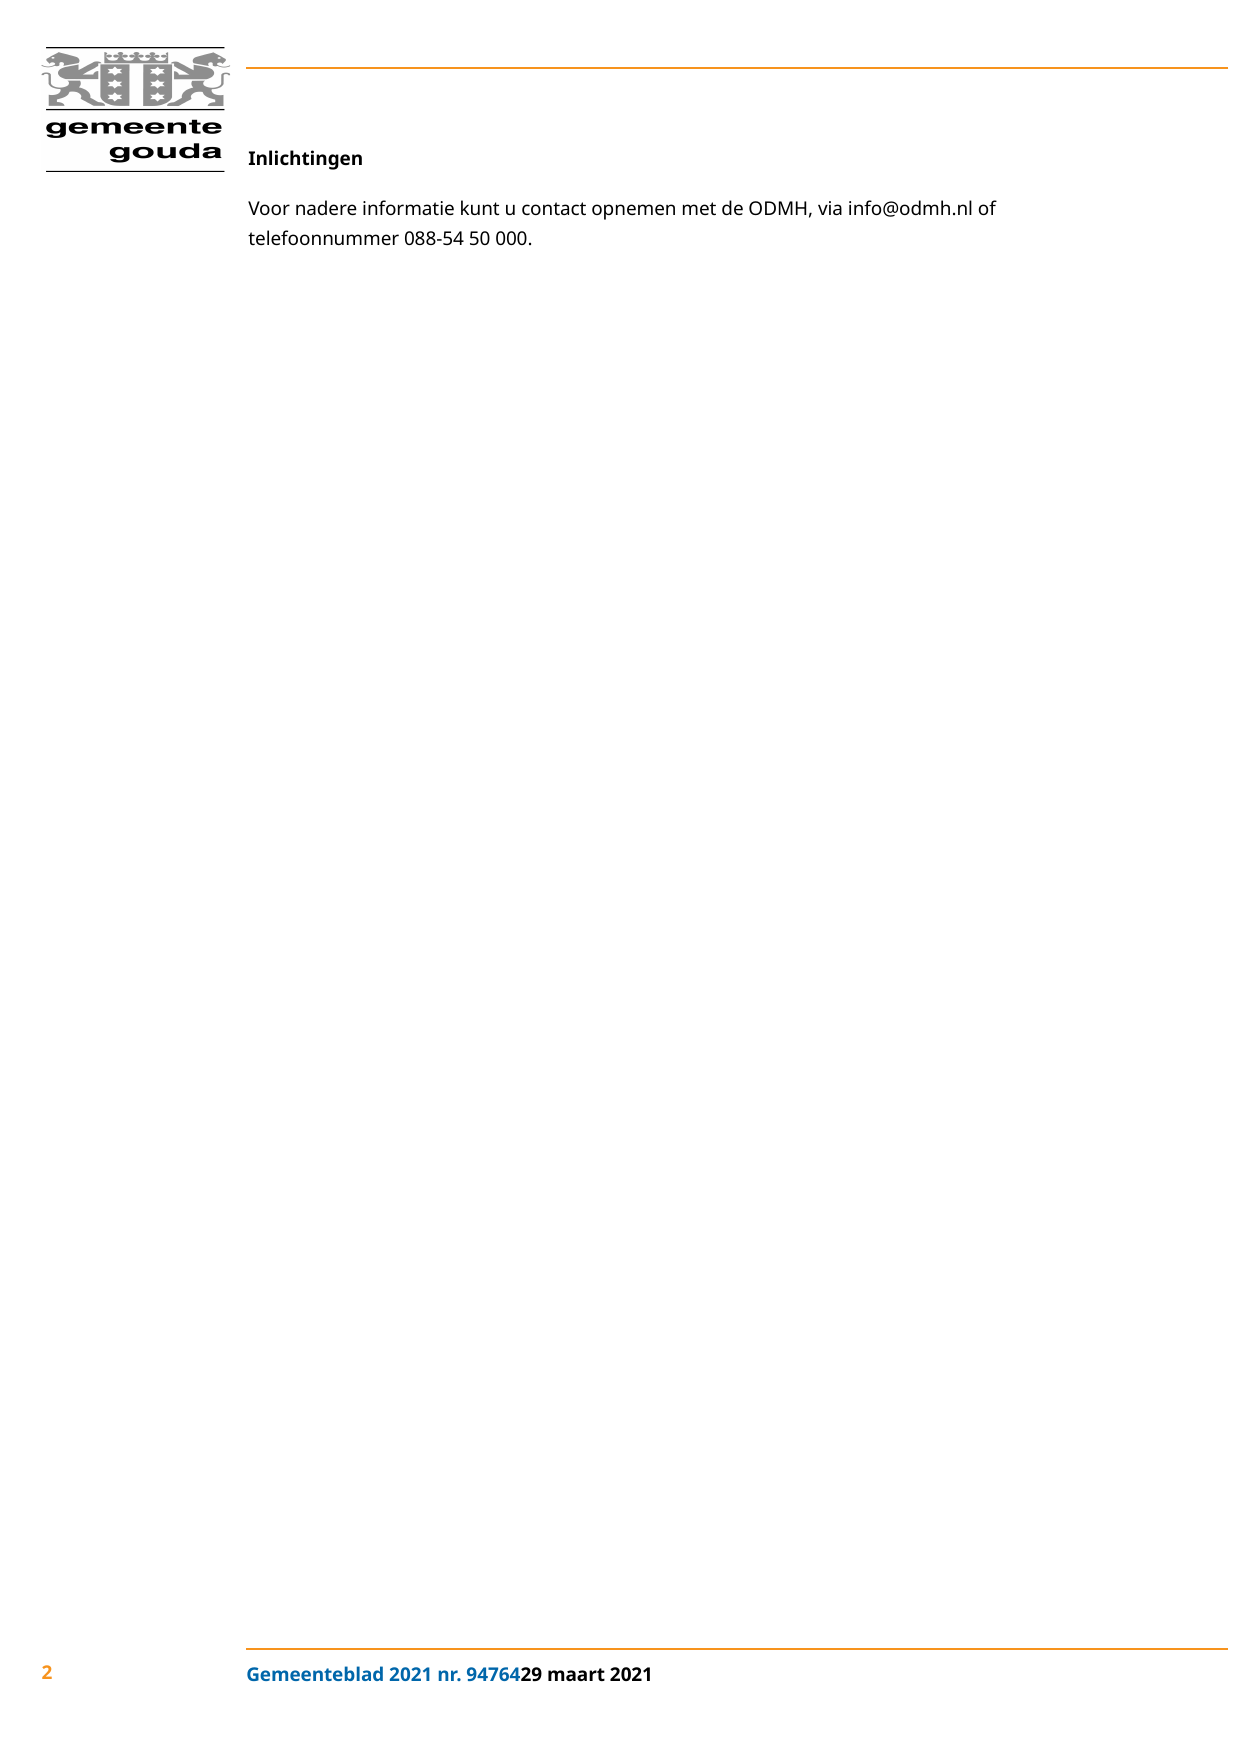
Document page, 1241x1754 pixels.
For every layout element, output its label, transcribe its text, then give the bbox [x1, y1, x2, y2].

picture [41, 47, 231, 172]
text Inlichtingen [248, 145, 1152, 171]
text Voor nadere informatie kunt u contact opnemen met de ODMH, via info@odmh.nl of telefoonnummer 088-54 50 000. [248, 196, 1152, 251]
